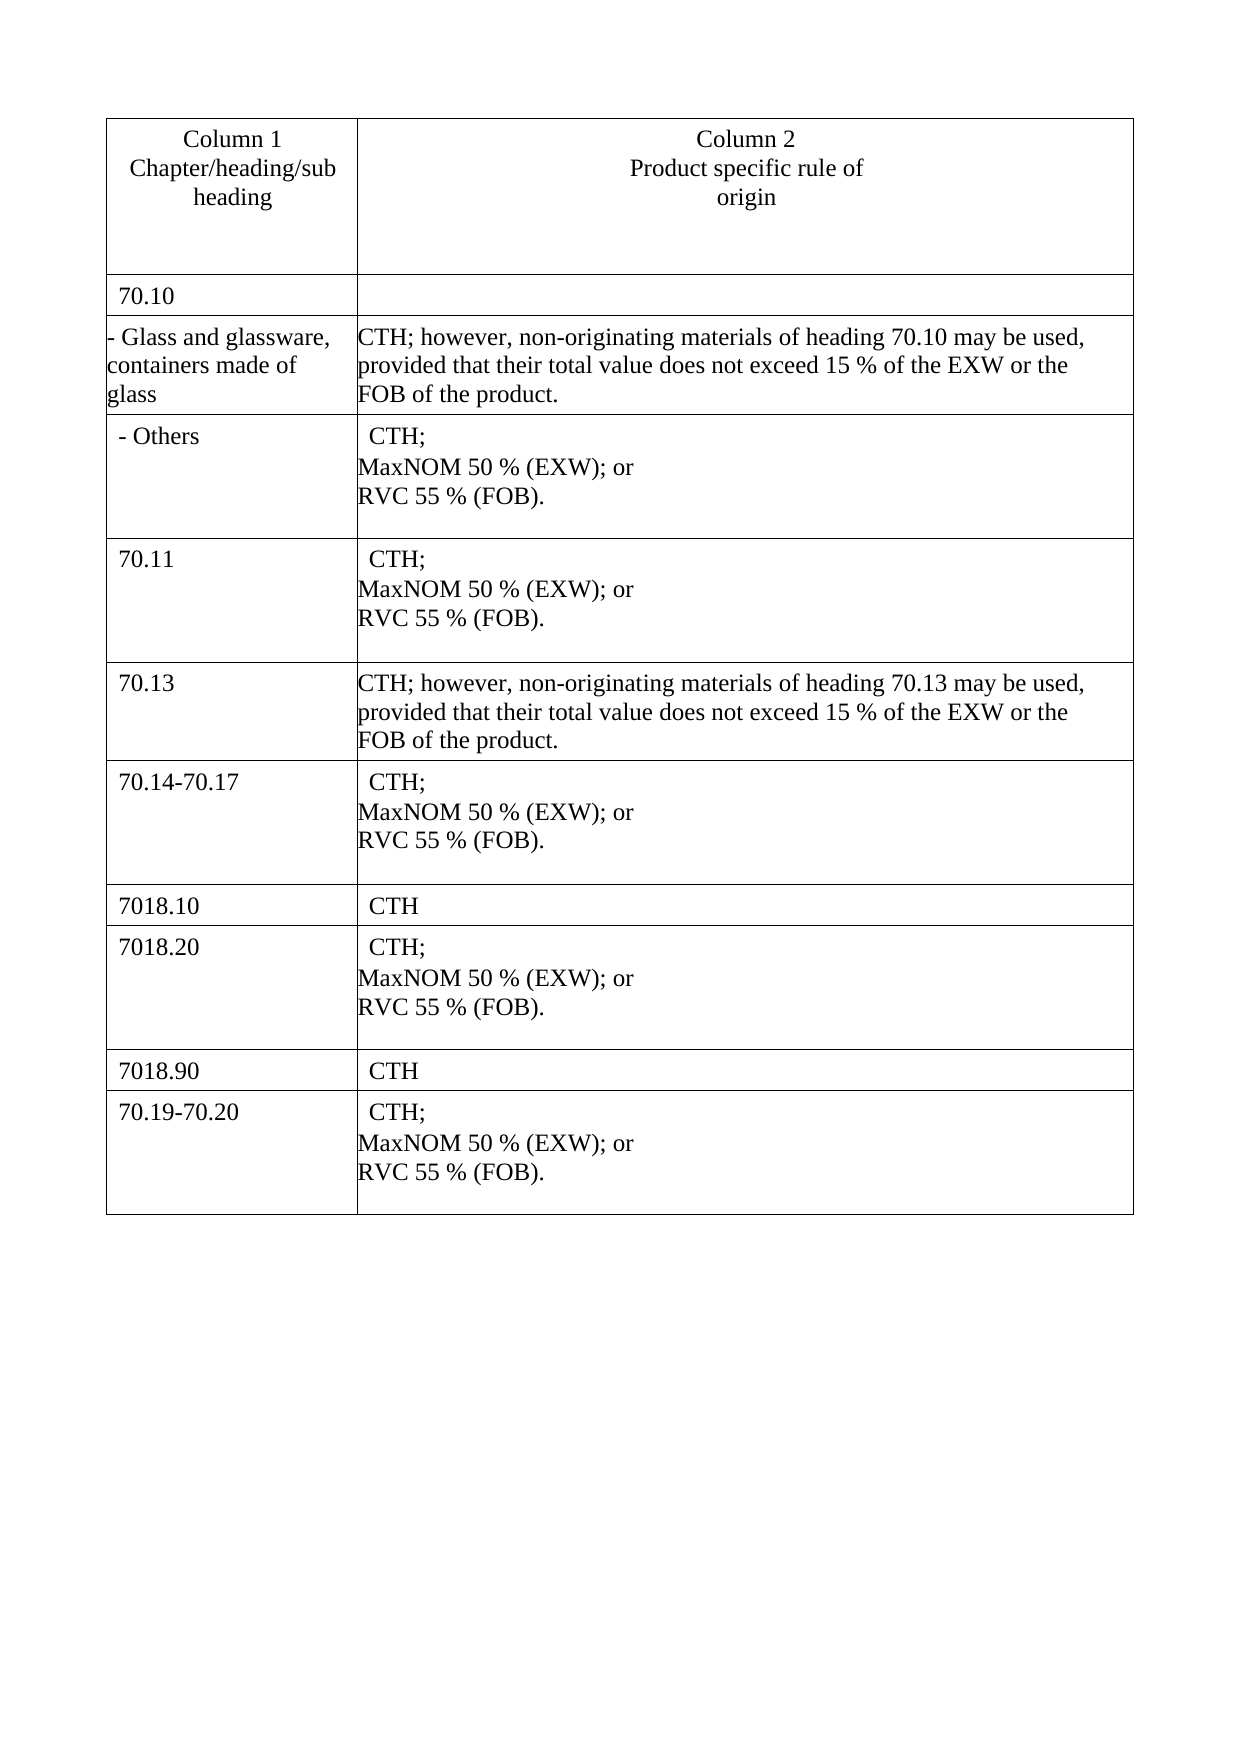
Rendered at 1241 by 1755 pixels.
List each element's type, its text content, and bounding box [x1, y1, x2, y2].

table_cell - Others [107, 415, 357, 538]
table_cell CTH [358, 885, 1133, 925]
table_cell CTH; MaxNOM 50 % (EXW); or RVC 55 % (FOB). [358, 415, 1133, 538]
table_cell 7018.20 [107, 926, 357, 1049]
table_cell 70.19-70.20 [107, 1091, 357, 1214]
table_cell 7018.10 [107, 885, 357, 925]
table_cell 70.14-70.17 [107, 761, 357, 884]
table_cell 70.11 [107, 539, 357, 662]
table_cell 70.13 [107, 663, 357, 760]
table_cell CTH; however, non-originating materials of heading 70.10 may be used, provided that their total value does not exceed 15 % of the EXW or the FOB of the product. [358, 316, 1133, 414]
table_cell - Glass and glassware, containers made of glass [107, 316, 357, 414]
table_cell CTH; however, non-originating materials of heading 70.13 may be used, provided that their total value does not exceed 15 % of the EXW or the FOB of the product. [358, 663, 1133, 760]
table_cell CTH; MaxNOM 50 % (EXW); or RVC 55 % (FOB). [358, 1091, 1133, 1214]
table_cell 7018.90 [107, 1050, 357, 1090]
table_cell 70.10 [107, 275, 357, 315]
table_header Column 2 Product specific rule of origin [358, 119, 1133, 274]
table_cell CTH; MaxNOM 50 % (EXW); or RVC 55 % (FOB). [358, 761, 1133, 884]
table_cell CTH; MaxNOM 50 % (EXW); or RVC 55 % (FOB). [358, 926, 1133, 1049]
table_header Column 1 Chapter/heading/subheading [107, 119, 357, 274]
table_cell [358, 275, 1133, 315]
table_cell CTH [358, 1050, 1133, 1090]
table_cell CTH; MaxNOM 50 % (EXW); or RVC 55 % (FOB). [358, 539, 1133, 662]
